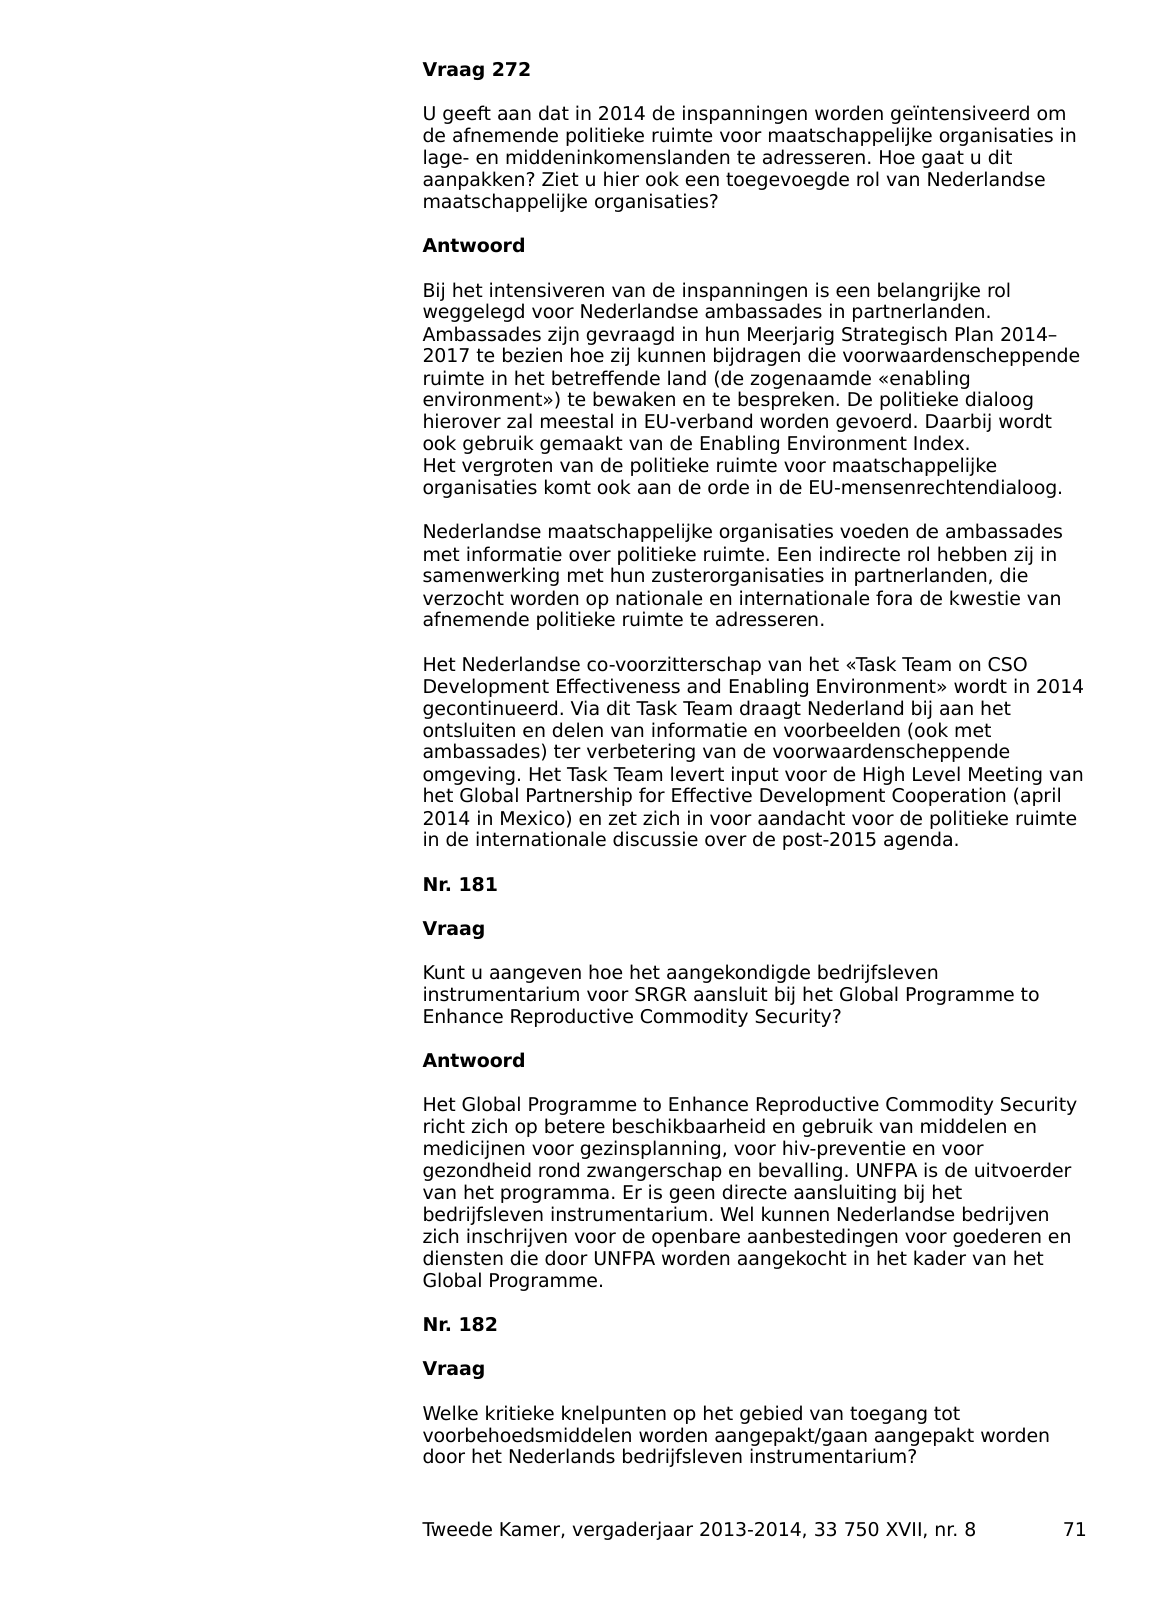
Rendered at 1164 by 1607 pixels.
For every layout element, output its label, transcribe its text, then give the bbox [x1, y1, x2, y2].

subtitle Nr. 182 [422, 1314, 1087, 1336]
subtitle Antwoord [422, 1050, 1087, 1072]
text Het Global Programme to Enhance Reproductive Commodity Security richt zich op betere beschikbaarheid en gebruik van middelen en medicijnen voor gezinsplanning, voor hiv-preventie en voor gezondheid rond zwangerschap en bevalling. UNFPA is de uitvoerder van het programma. Er is geen directe aansluiting bij het bedrijfsleven instrumentarium. Wel kunnen Nederlandse bedrijven zich inschrijven voor de openbare aanbestedingen voor goederen en diensten die door UNFPA worden aangekocht in het kader van het Global Programme. [422, 1094, 1087, 1292]
text Het Nederlandse co-voorzitterschap van het «Task Team on CSO Development Effectiveness and Enabling Environment» wordt in 2014 gecontinueerd. Via dit Task Team draagt Nederland bij aan het ontsluiten en delen van informatie en voorbeelden (ook met ambassades) ter verbetering van de voorwaardenscheppende omgeving. Het Task Team levert input voor de High Level Meeting van het Global Partnership for Effective Development Cooperation (april 2014 in Mexico) en zet zich in voor aandacht voor de politieke ruimte in de internationale discussie over de post-2015 agenda. [422, 653, 1087, 851]
text Welke kritieke knelpunten op het gebied van toegang tot voorbehoedsmiddelen worden aangepakt/gaan aangepakt worden door het Nederlands bedrijfsleven instrumentarium? [422, 1402, 1087, 1468]
text Nederlandse maatschappelijke organisaties voeden de ambassades met informatie over politieke ruimte. Een indirecte rol hebben zij in samenwerking met hun zusterorganisaties in partnerlanden, die verzocht worden op nationale en internationale fora de kwestie van afnemende politieke ruimte te adresseren. [422, 521, 1087, 631]
subtitle Vraag [422, 1358, 1087, 1380]
text Het vergroten van de politieke ruimte voor maatschappelijke organisaties komt ook aan de orde in de EU-mensenrechtendialoog. [422, 455, 1087, 499]
subtitle Antwoord [422, 235, 1087, 257]
text U geeft aan dat in 2014 de inspanningen worden geïntensiveerd om de afnemende politieke ruimte voor maatschappelijke organisaties in lage- en middeninkomenslanden te adresseren. Hoe gaat u dit aanpakken? Ziet u hier ook een toegevoegde rol van Nederlandse maatschappelijke organisaties? [422, 103, 1087, 213]
subtitle Vraag 272 [422, 59, 1087, 81]
subtitle Vraag [422, 918, 1087, 940]
text Kunt u aangeven hoe het aangekondigde bedrijfsleven instrumentarium voor SRGR aansluit bij het Global Programme to Enhance Reproductive Commodity Security? [422, 962, 1087, 1028]
text Bij het intensiveren van de inspanningen is een belangrijke rol weggelegd voor Nederlandse ambassades in partnerlanden. Ambassades zijn gevraagd in hun Meerjarig Strategisch Plan 2014–2017 te bezien hoe zij kunnen bijdragen die voorwaardenscheppende ruimte in het betreffende land (de zogenaamde «enabling environment») te bewaken en te bespreken. De politieke dialoog hierover zal meestal in EU-verband worden gevoerd. Daarbij wordt ook gebruik gemaakt van de Enabling Environment Index. [422, 279, 1087, 455]
subtitle Nr. 181 [422, 873, 1087, 896]
